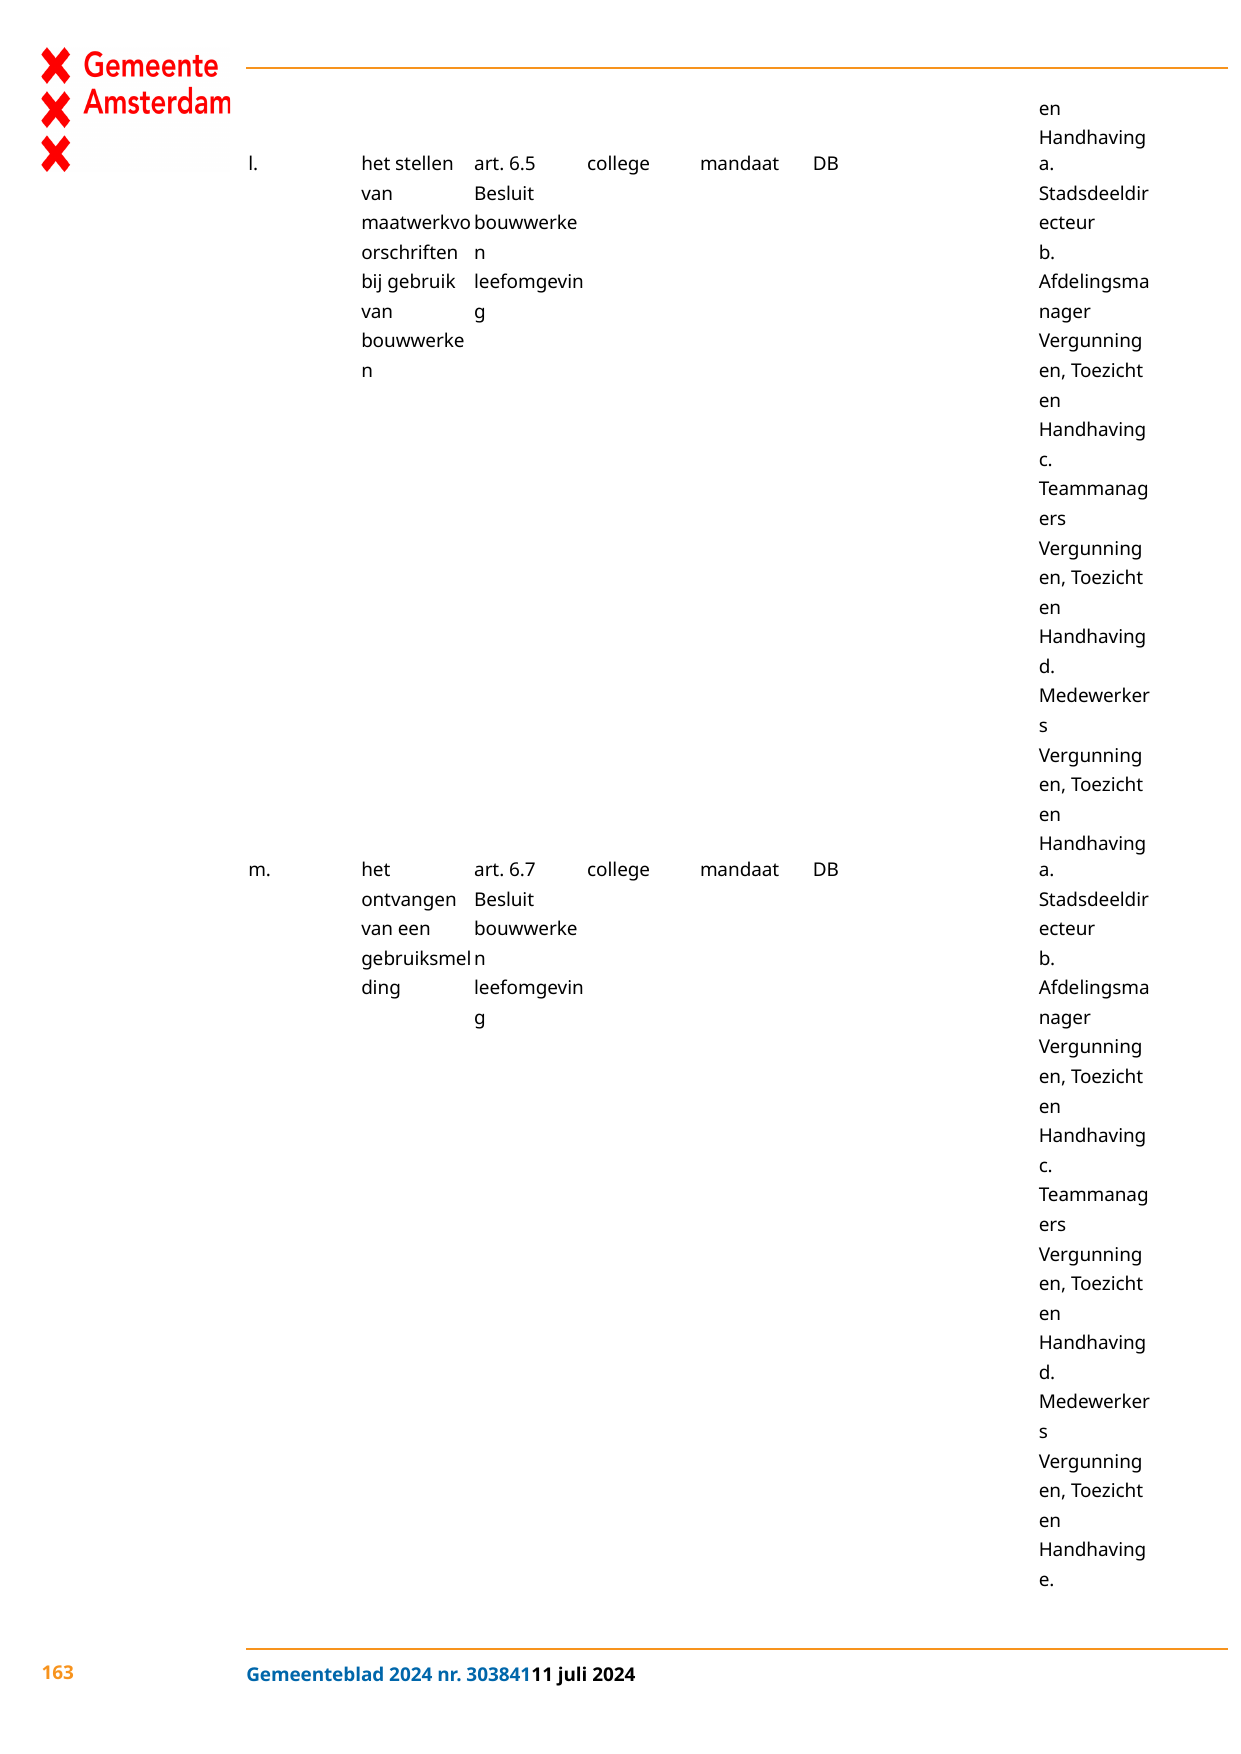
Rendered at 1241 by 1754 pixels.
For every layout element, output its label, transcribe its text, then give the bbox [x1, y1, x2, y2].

table_cell a. Stadsdeeldirecteur b. Afdelingsmanager Vergunningen, Toezicht en Handhaving c. Teammanagers Vergunningen, Toezicht en Handhaving d. Medewerkers Vergunningen, Toezicht en Handhaving e. [1039, 856, 1152, 1592]
table_cell DB [813, 150, 926, 856]
table_cell [813, 95, 926, 150]
table_cell college [587, 856, 700, 1592]
table_cell en Handhaving [1039, 95, 1152, 150]
table_cell DB [813, 856, 926, 1592]
table_cell [361, 95, 474, 150]
table_cell art. 6.5 Besluit bouwwerken leefomgeving [474, 150, 587, 856]
table_cell het ontvangen van een gebruiksmelding [361, 856, 474, 1592]
table_cell [474, 95, 587, 150]
table_cell het stellen van maatwerkvoorschriften bij gebruik van bouwwerken [361, 150, 474, 856]
table_cell [926, 95, 1038, 150]
table_cell [248, 95, 361, 150]
table_cell mandaat [700, 856, 813, 1592]
table_cell [587, 95, 700, 150]
table_cell l. [248, 150, 361, 856]
table_cell [700, 95, 813, 150]
table_cell a. Stadsdeeldirecteur b. Afdelingsmanager Vergunningen, Toezicht en Handhaving c. Teammanagers Vergunningen, Toezicht en Handhaving d. Medewerkers Vergunningen, Toezicht en Handhaving [1039, 150, 1152, 856]
table_cell [926, 150, 1038, 856]
table_cell [926, 856, 1038, 1592]
table_cell college [587, 150, 700, 856]
table_cell mandaat [700, 150, 813, 856]
picture [41, 47, 231, 172]
table_cell m. [248, 856, 361, 1592]
table_cell art. 6.7 Besluit bouwwerken leefomgeving [474, 856, 587, 1592]
